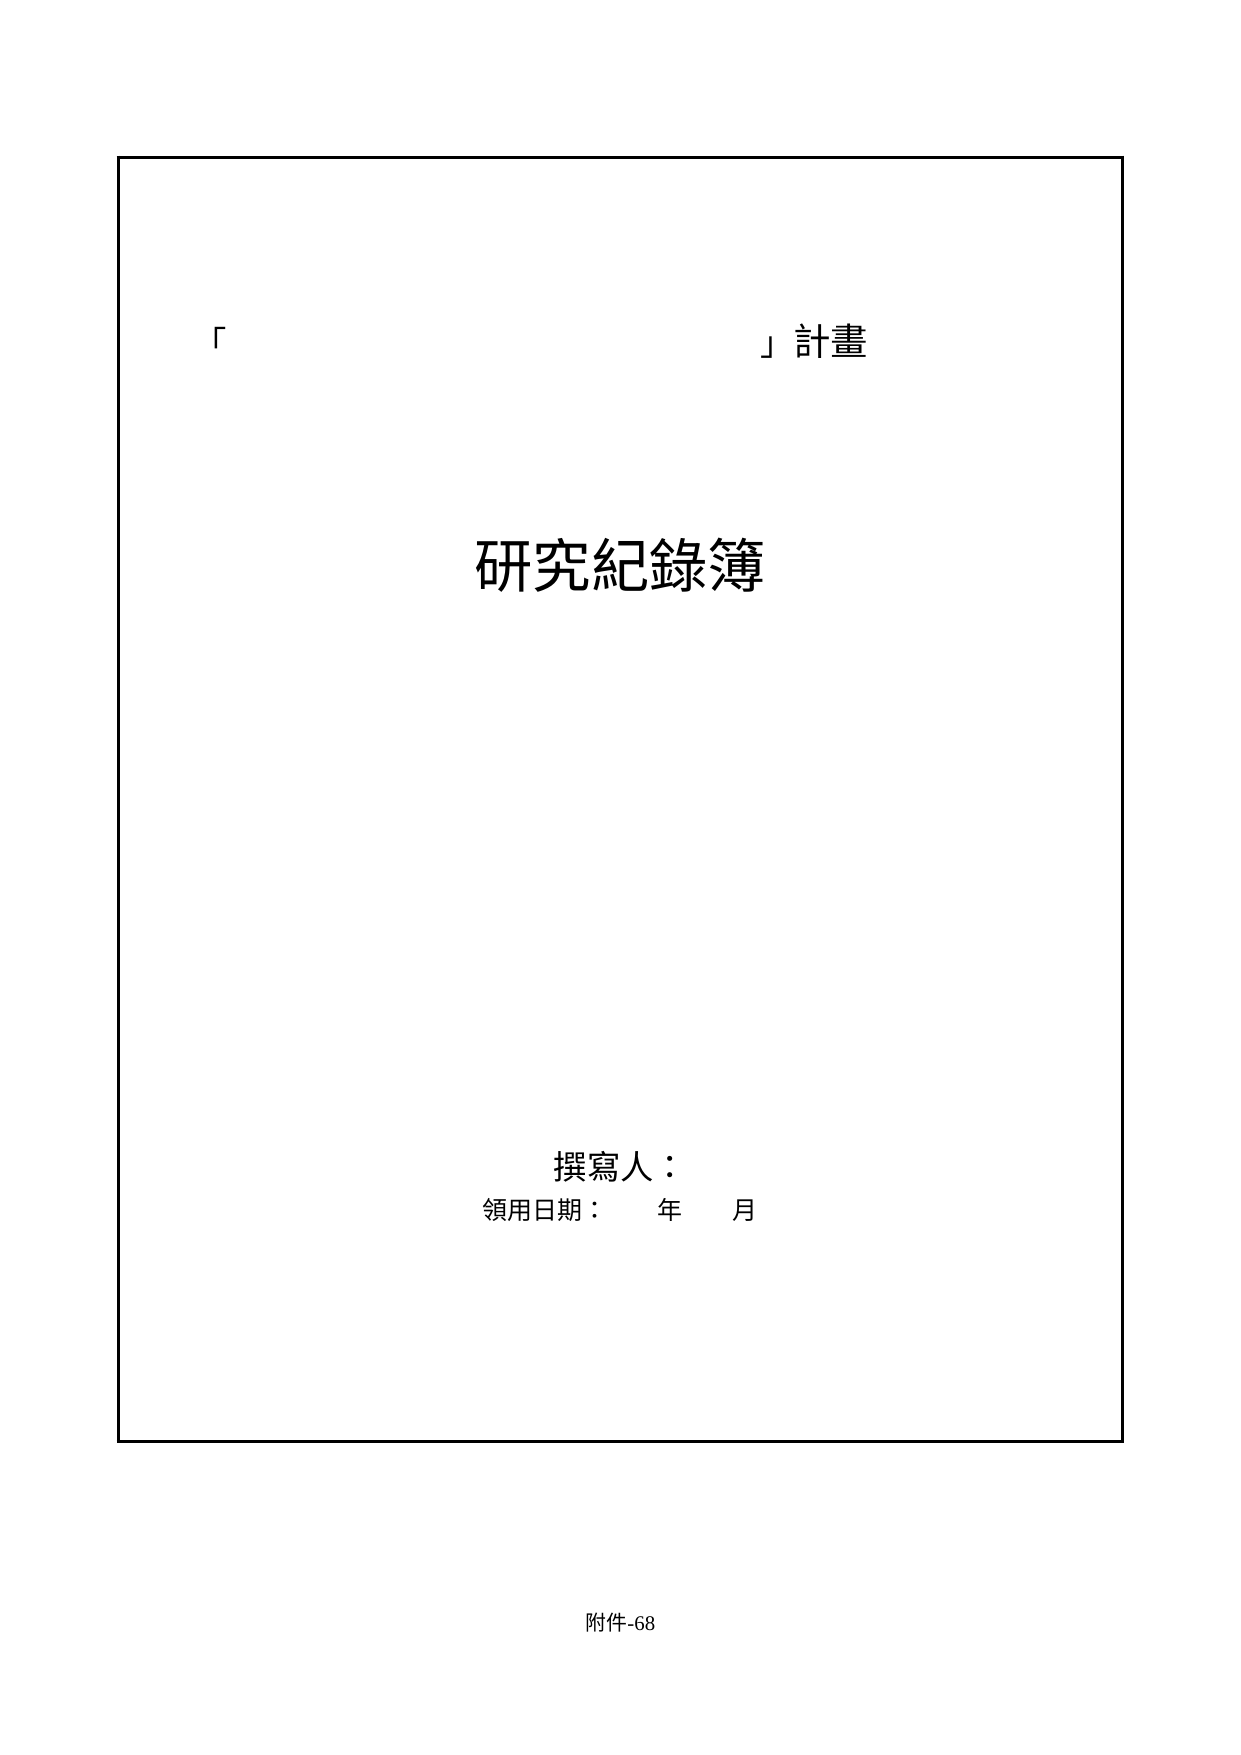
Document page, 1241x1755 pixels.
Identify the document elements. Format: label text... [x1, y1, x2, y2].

table_header 「 」計畫 研究紀錄簿 撰寫人： 領用日期： 年 月 [120, 159, 1121, 1440]
